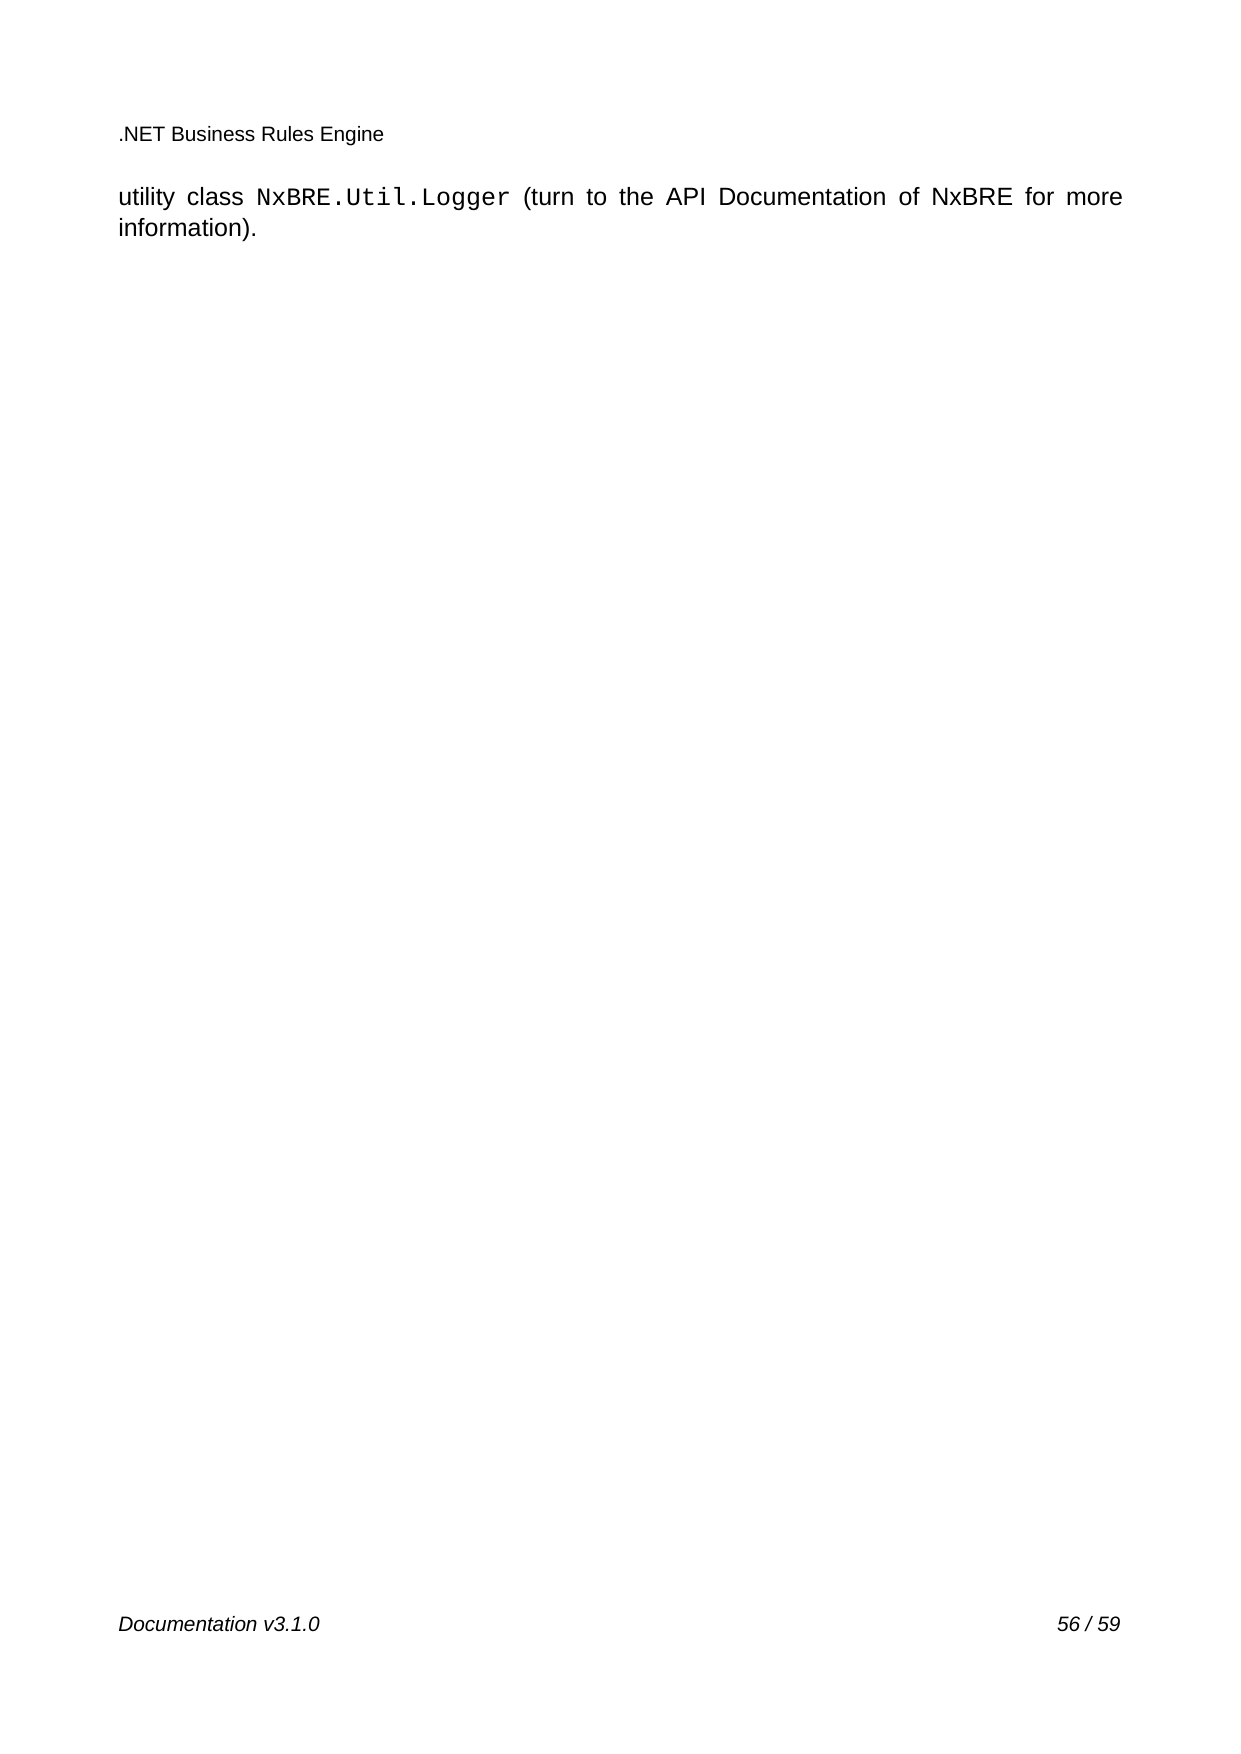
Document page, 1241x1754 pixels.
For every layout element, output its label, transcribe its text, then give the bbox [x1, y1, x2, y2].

text utility class NxBRE.Util.Logger (turn to the API Documentation of NxBRE for more information). [118, 183, 1124, 241]
